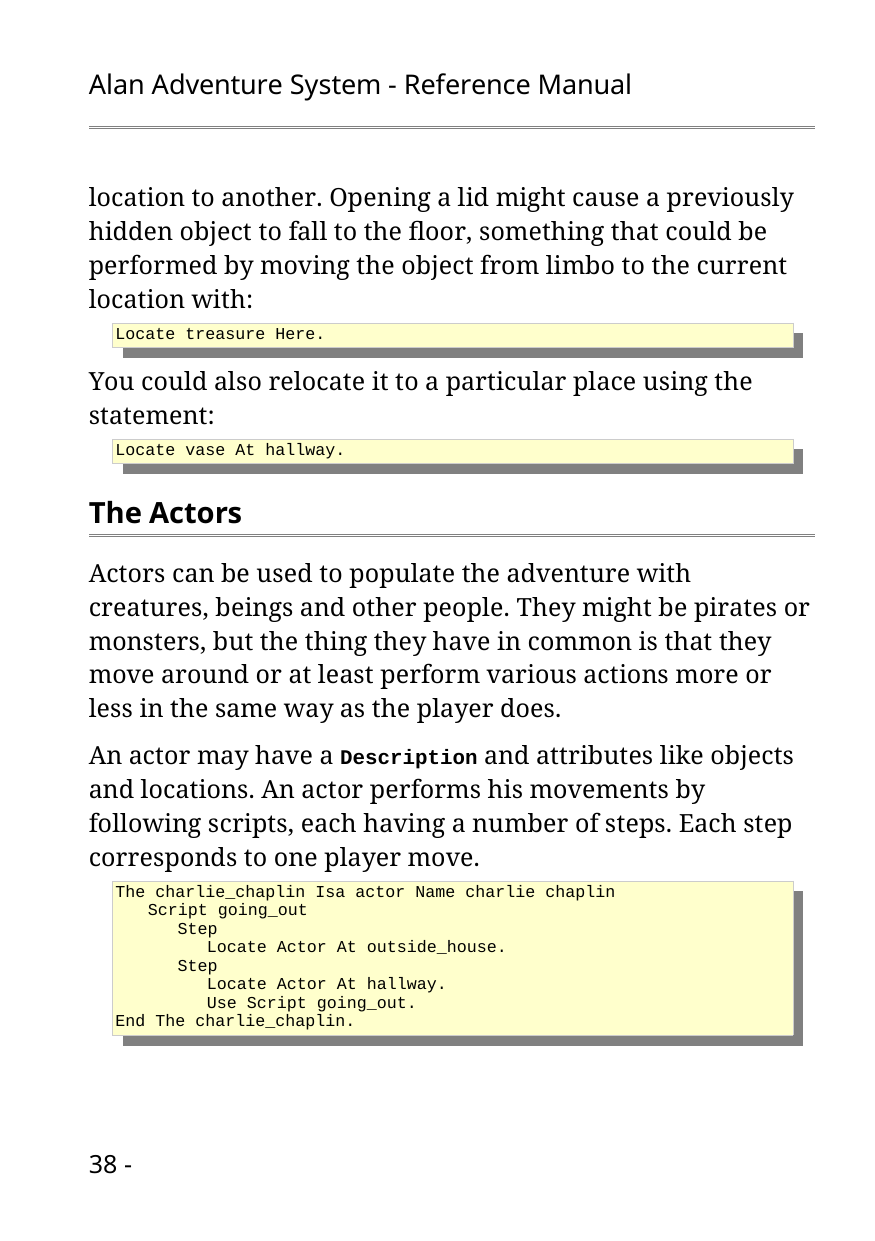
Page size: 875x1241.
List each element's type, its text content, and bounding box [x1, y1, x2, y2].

text location to another. Open­ing a lid might cause a previously hidden object to fall to the floor, something that could be performed by moving the object from limbo to the current location with: [88, 180, 815, 316]
text Locate vase At hallway. [113, 440, 793, 463]
text An actor may have a Description and attributes like objects and locations. An actor performs his movements by following scripts, each having a number of steps. Each step corresponds to one player move. [88, 738, 815, 874]
text The charlie_chaplin Isa actor Name charlie chaplin Script going_out Step Locate Actor At outside_house. Step Locate Actor At hallway. Use Script going_out. End The charlie_chaplin. [113, 882, 793, 1035]
text Actors can be used to populate the adventure with creatures, beings and other people. They might be pirates or monsters, but the thing they have in common is that they move around or at least perform various actions more or less in the same way as the player does. [88, 556, 815, 725]
text You could also relocate it to a particular place using the statement: [88, 364, 815, 432]
subtitle The Actors [88, 493, 815, 537]
text Locate treasure Here. [113, 324, 793, 347]
